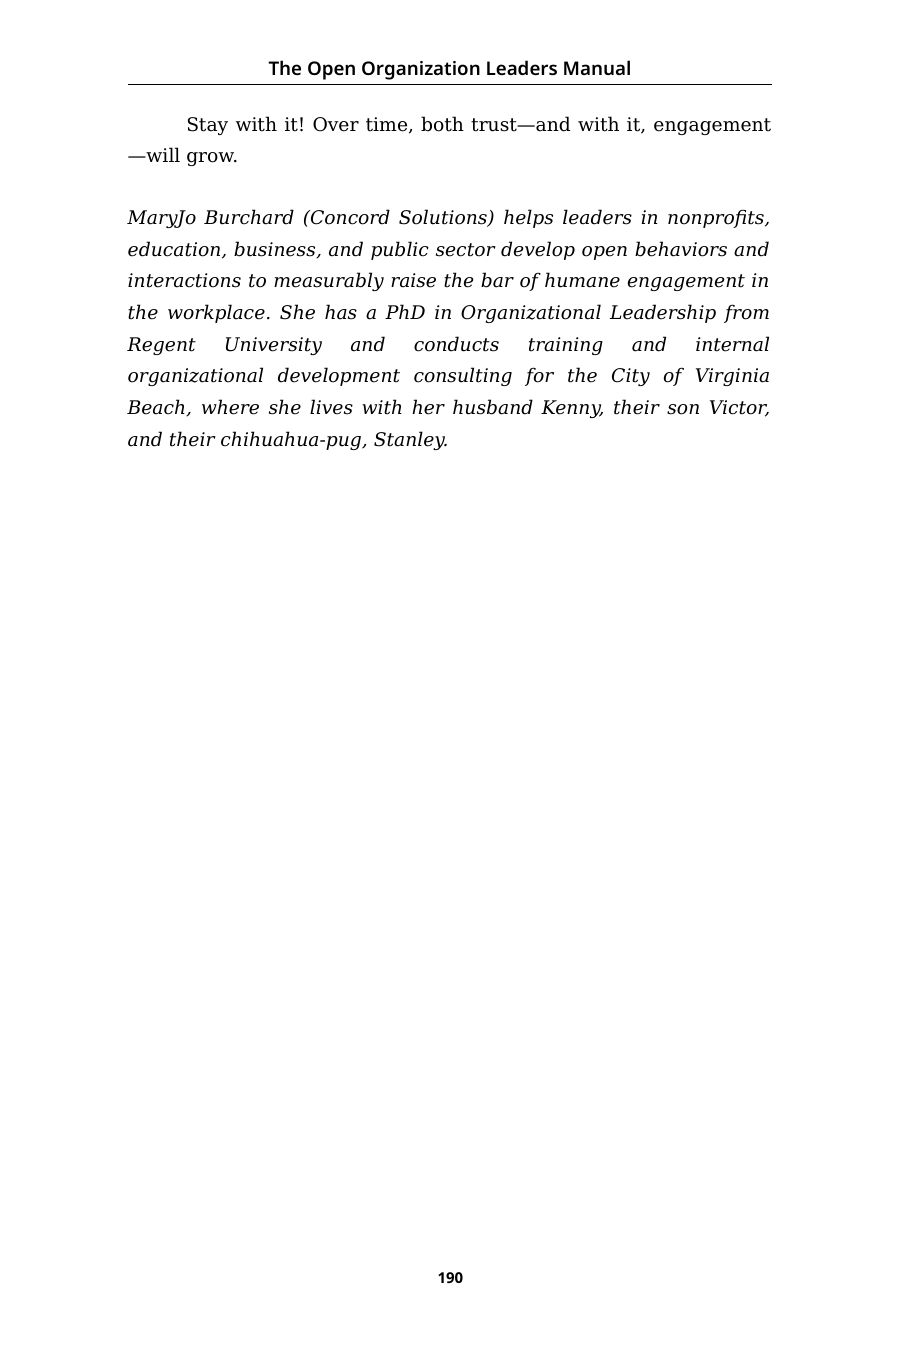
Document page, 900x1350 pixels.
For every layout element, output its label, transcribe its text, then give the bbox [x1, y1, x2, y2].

text MaryJo Burchard (Concord Solutions) helps leaders in nonprofits, education, business, and public sector develop open behaviors and interactions to measurably raise the bar of humane engagement in the workplace. She has a PhD in Organizational Leadership from Regent University and conducts training and internal organizational development consulting for the City of Virginia Beach, where she lives with her husband Kenny, their son Victor, and their chihuahua-pug, Stanley. [127, 207, 772, 451]
text Stay with it! Over time, both trust—and with it, engagement—will grow. [127, 114, 772, 167]
